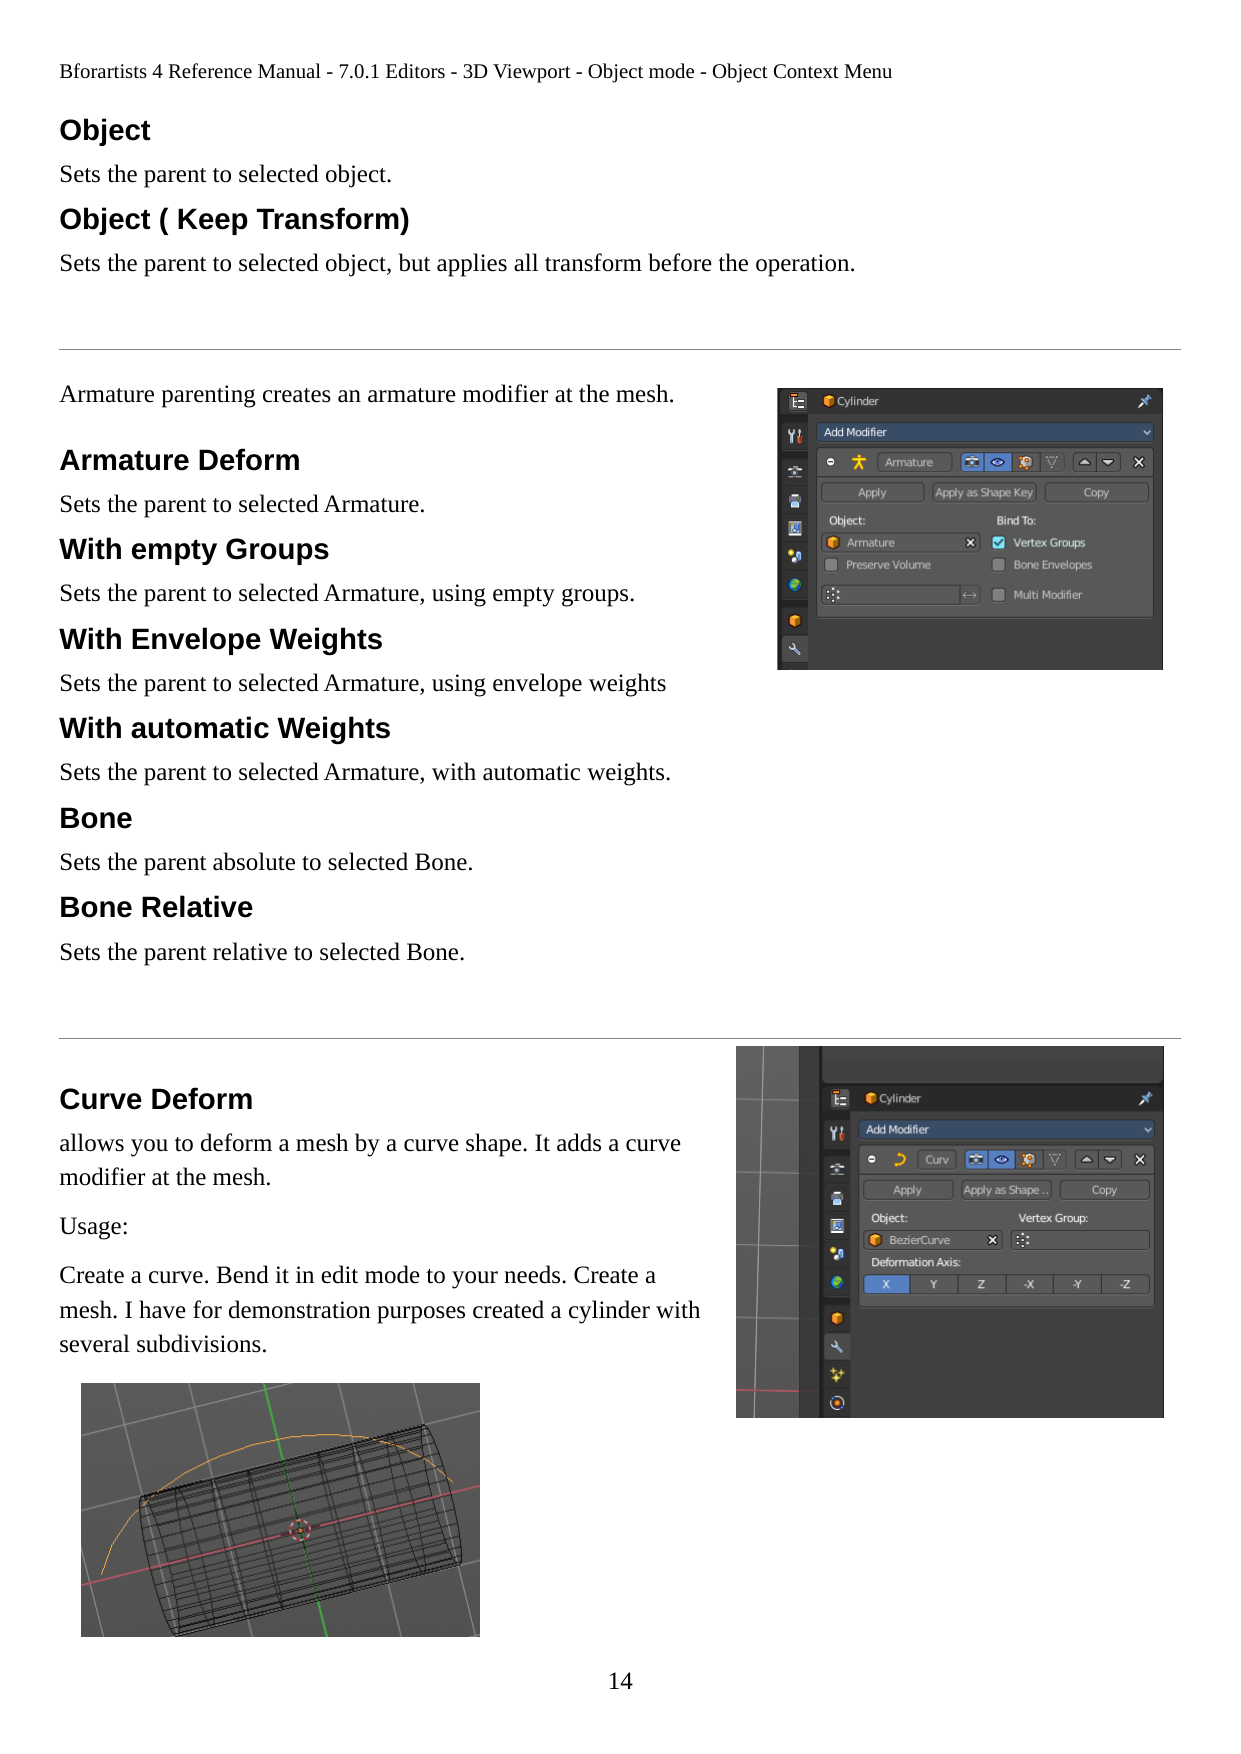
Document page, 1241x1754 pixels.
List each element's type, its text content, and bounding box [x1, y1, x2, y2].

text Sets the parent relative to selected Bone. [59, 937, 1181, 965]
text [1164, 1211, 1181, 1240]
text Sets the parent to selected Armature, using envelope weights [59, 668, 1181, 697]
subtitle Armature Deform [59, 442, 777, 476]
text Sets the parent to selected object. [59, 159, 1181, 188]
text Sets the parent to selected object, but applies all transform before the operation. [59, 248, 1181, 277]
subtitle With empty Groups [59, 532, 777, 566]
subtitle [1164, 622, 1181, 655]
text allows you to deform a mesh by a curve shape. It adds a curve modifier at the mesh. [59, 1128, 736, 1191]
subtitle [1164, 1082, 1181, 1115]
picture [81, 1383, 480, 1637]
picture [777, 388, 1164, 670]
text Sets the parent to selected Armature, with automatic weights. [59, 757, 1181, 786]
text Create a curve. Bend it in edit mode to your needs. Create a mesh. I have for demonstration purposes created a cylinder with several subdivisions. [59, 1261, 736, 1358]
text Usage: [59, 1211, 736, 1240]
subtitle Bone [59, 801, 1181, 834]
text Sets the parent to selected Armature, using empty groups. [59, 578, 777, 607]
text Sets the parent absolute to selected Bone. [59, 847, 1181, 876]
picture [736, 1046, 1164, 1418]
subtitle [1164, 442, 1181, 476]
text Sets the parent to selected Armature. [59, 489, 777, 517]
subtitle [1164, 532, 1181, 566]
subtitle Bone Relative [59, 890, 1181, 924]
subtitle Curve Deform [59, 1082, 736, 1115]
subtitle With Envelope Weights [59, 622, 777, 655]
subtitle Object ( Keep Transform) [59, 202, 1181, 236]
subtitle With automatic Weights [59, 711, 1181, 745]
subtitle Object [59, 113, 1181, 146]
text Armature parenting creates an armature modifier at the mesh. [59, 379, 1181, 408]
